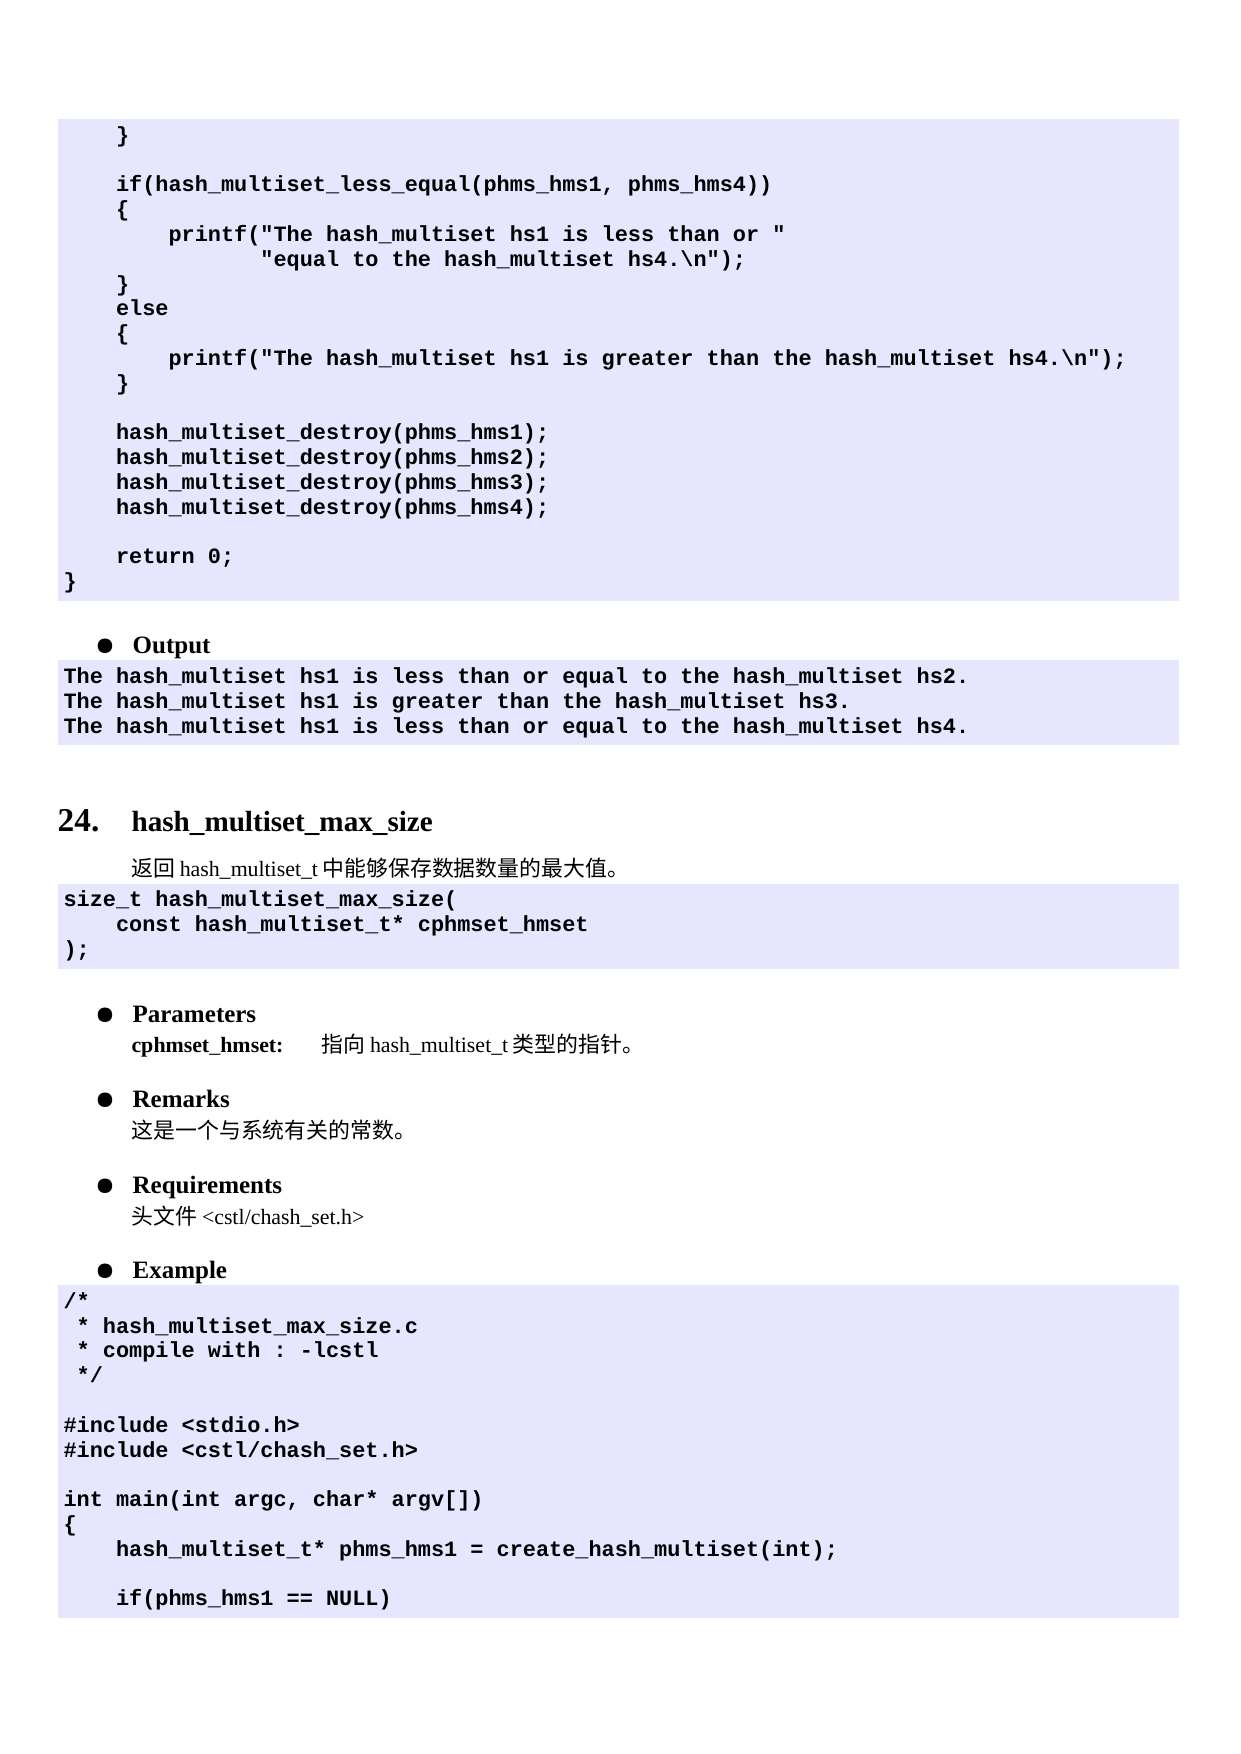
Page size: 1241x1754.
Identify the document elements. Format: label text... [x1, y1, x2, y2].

table_header The hash_multiset hs1 is less than or equal to the hash_multiset hs2. The hash_multiset hs1 is greater than the hash_multiset hs3. The hash_multiset hs1 is less than or equal to the hash_multiset hs4. [58, 660, 1179, 745]
subtitle hash_multiset_max_size [57, 800, 1179, 838]
text 这是一个与系统有关的常数。 [57, 1113, 1179, 1145]
table_header size_t hash_multiset_max_size( const hash_multiset_t* cphmset_hmset ); [58, 884, 1179, 969]
list Output [95, 631, 1179, 659]
list Requirements [95, 1170, 1179, 1199]
list Example [95, 1256, 1179, 1284]
table_header /* * hash_multiset_max_size.c * compile with : -lcstl */ #include <stdio.h> #include <cstl/chash_set.h> int main(int argc, char* argv[]) { hash_multiset_t* phms_hms1 = create_hash_multiset(int); if(phms_hms1 == NULL) [58, 1285, 1179, 1618]
text 头文件 <cstl/chash_set.h> [57, 1199, 1179, 1230]
text cphmset_hmset: 指向hash_multiset_t类型的指针。 [57, 1027, 1179, 1059]
text 返回hash_multiset_t中能够保存数据数量的最大值。 [57, 851, 1179, 883]
list Parameters [95, 999, 1179, 1027]
table_header } if(hash_multiset_less_equal(phms_hms1, phms_hms4)) { printf("The hash_multiset hs1 is less than or " "equal to the hash_multiset hs4.\n"); } else { printf("The hash_multiset hs1 is greater than the hash_multiset hs4.\n"); } hash_multiset_destroy(phms_hms1); hash_multiset_destroy(phms_hms2); hash_multiset_destroy(phms_hms3); hash_multiset_destroy(phms_hms4); return 0; } [58, 119, 1179, 601]
list Remarks [95, 1084, 1179, 1113]
